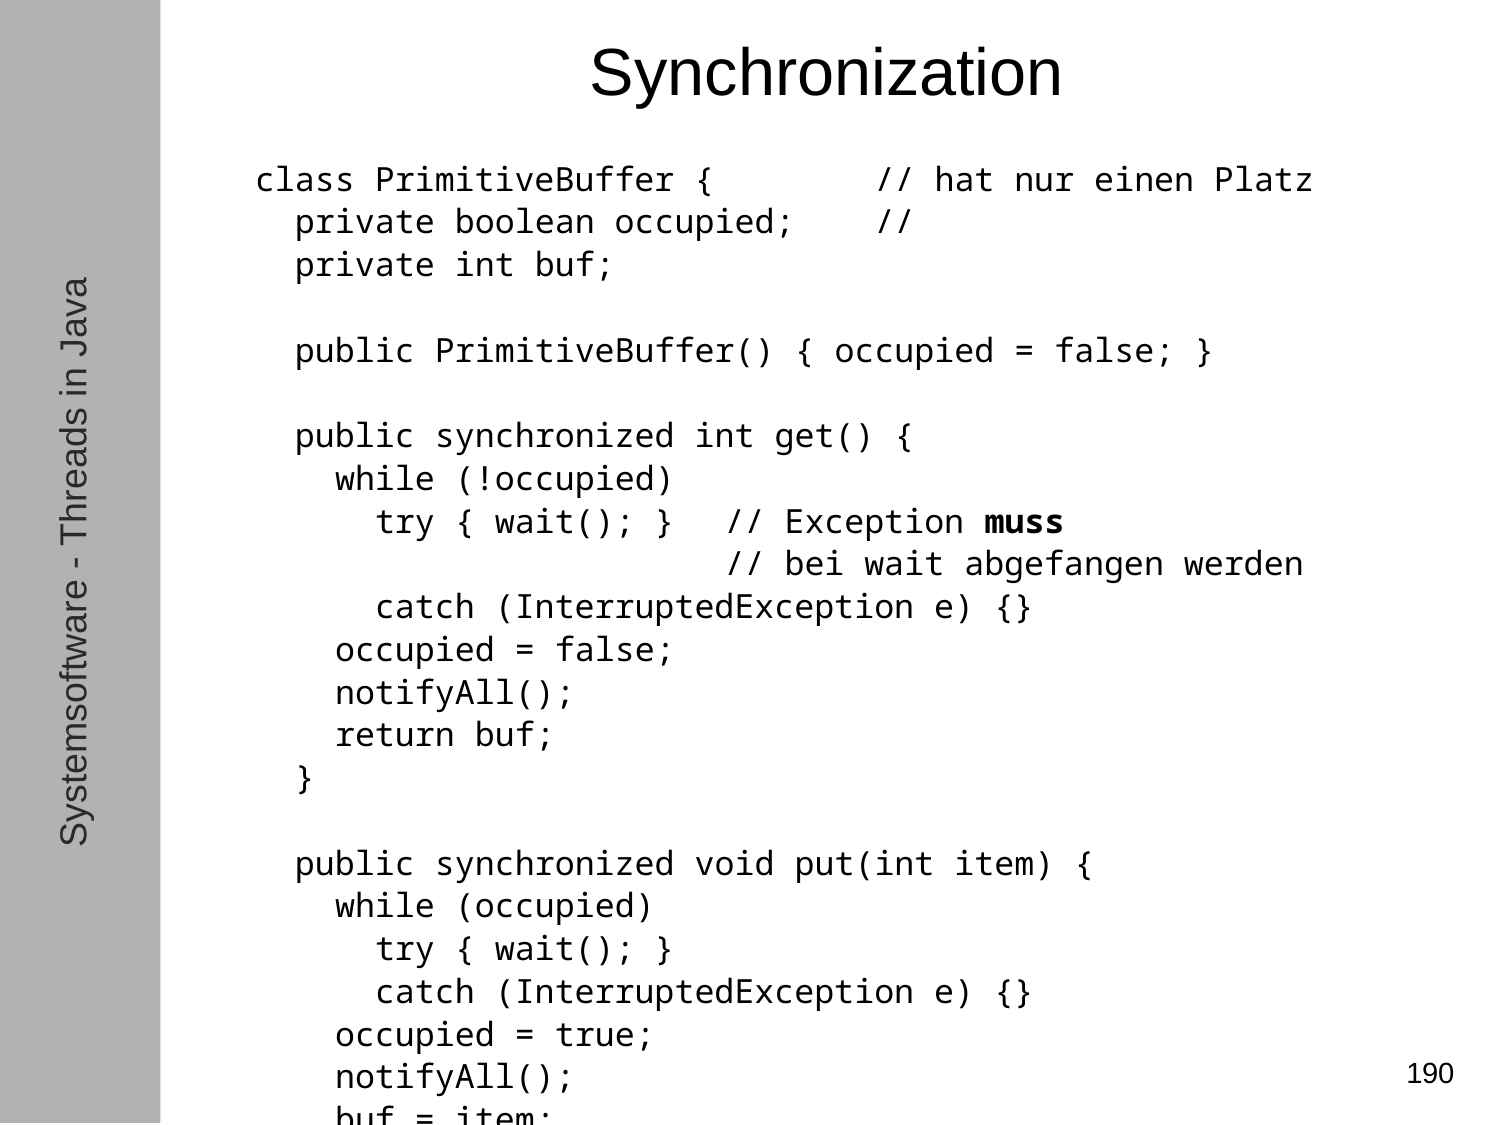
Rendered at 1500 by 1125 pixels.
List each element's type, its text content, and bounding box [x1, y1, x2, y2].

text_box class PrimitiveBuffer { // hat nur einen Platz private boolean occupied; // private int buf; public PrimitiveBuffer() { occupied = false; } public synchronized int get() { while (!occupied) try { wait(); } // Exception muss // bei wait abgefangen werden catch (InterruptedException e) {} occupied = false; notifyAll(); return buf; } public synchronized void put(int item) { while (occupied) try { wait(); } catch (InterruptedException e) {} occupied = true; notifyAll(); buf = item; } } [239, 149, 1450, 1112]
text_box [1406, 1057, 1500, 1106]
text_box Systemsoftware - Threads in Java [47, 1, 121, 1124]
text_box [0, 0, 160, 1123]
text_box Synchronization [544, 27, 1111, 123]
